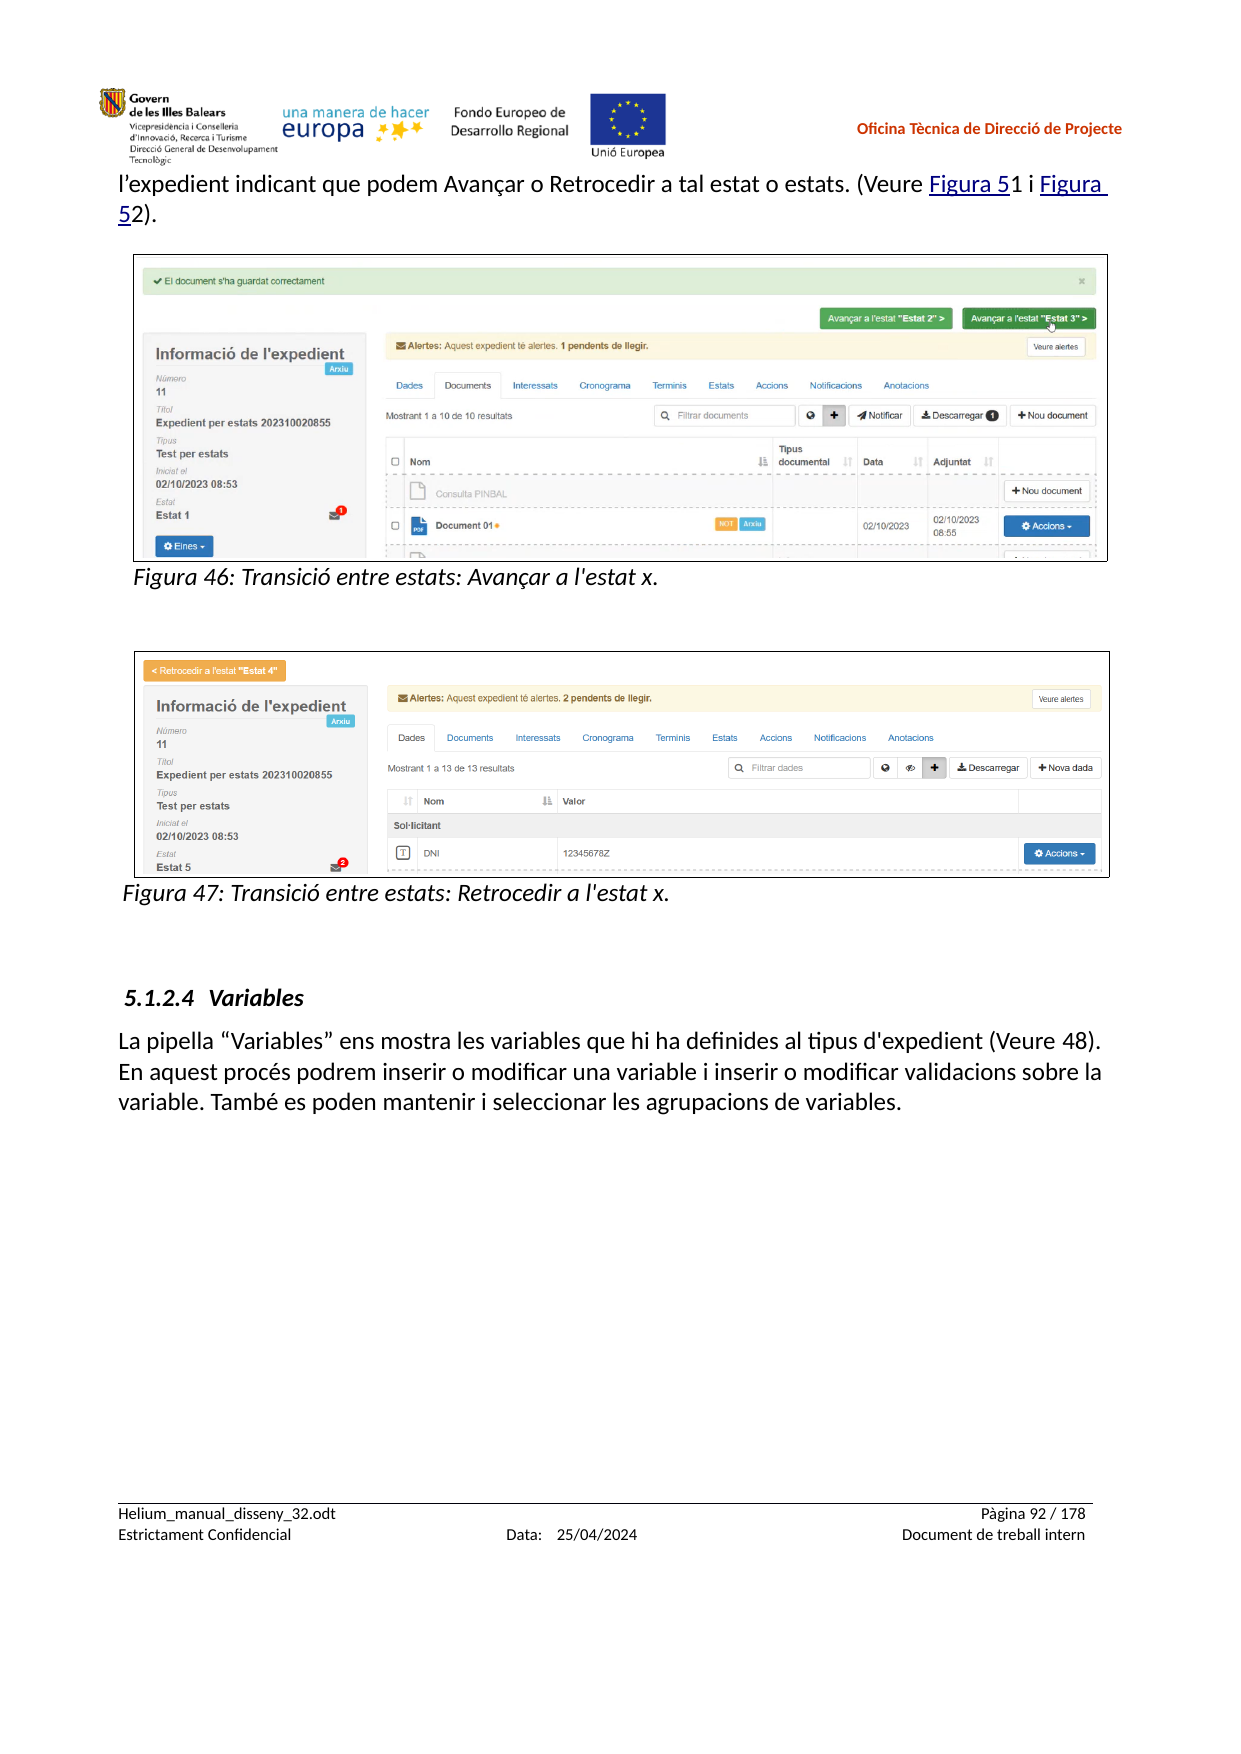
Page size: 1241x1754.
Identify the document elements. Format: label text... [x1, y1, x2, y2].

text Figura 46: Transició entre estats: Avançar a l'estat x. [133, 562, 1107, 592]
text La pipella “Variables” ens mostra les variables que hi ha definides al tipus d'expedient (Veure 48). En aquest procés podrem inserir o modificar una variable i inserir o modificar validacions sobre la variable. També es poden mantenir i seleccionar les agrupacions de variables. [118, 1025, 1122, 1117]
picture [99, 87, 668, 166]
subtitle Variables [118, 982, 1122, 1013]
text Figura 47: Transició entre estats: Retrocedir a l'estat x. [122, 875, 1118, 907]
text [134, 255, 1107, 561]
text l’expedient indicant que podem Avançar o Retrocedir a tal estat o estats. (Veure Figura 51 i Figura 52). [118, 168, 1122, 229]
picture [137, 653, 1107, 874]
picture [136, 257, 1104, 558]
